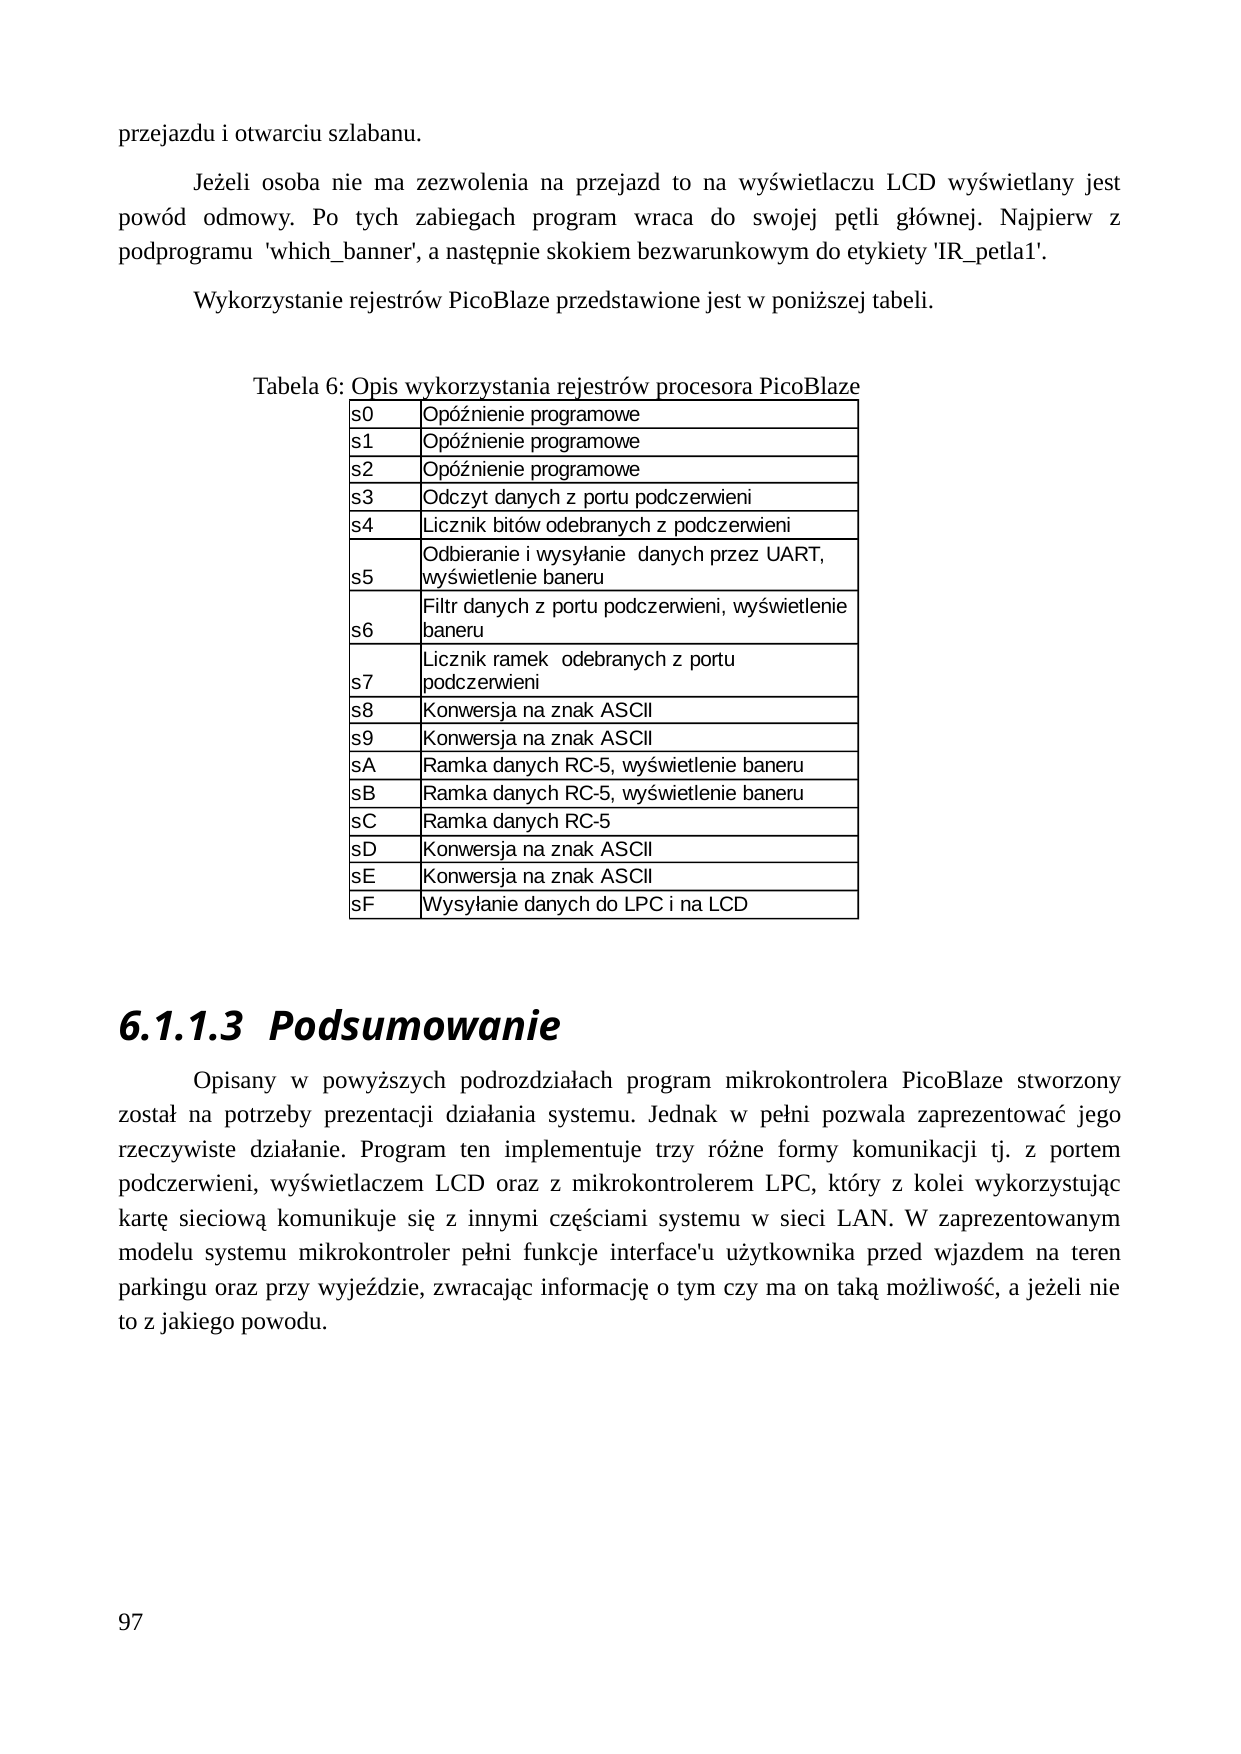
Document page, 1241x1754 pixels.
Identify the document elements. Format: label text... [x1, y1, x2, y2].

subtitle Podsumowanie [118, 997, 1122, 1052]
text Opisany w powyższych podrozdziałach program mikrokontrolera PicoBlaze stworzony został na potrzeby prezentacji działania systemu. Jednak w pełni pozwala zaprezentować jego rzeczywiste działanie. Program ten implementuje trzy różne formy komunikacji tj. z portem podczerwieni, wyświetlaczem LCD oraz z mikrokontrolerem LPC, który z kolei wykorzystując kartę sieciową komunikuje się z innymi częściami systemu w sieci LAN. W zaprezentowanym modelu systemu mikrokontroler pełni funkcje interface'u użytkownika przed wjazdem na teren parkingu oraz przy wyjeździe, zwracając informację o tym czy ma on taką możliwość, a jeżeli nie to z jakiego powodu. [118, 1065, 1122, 1335]
text Tabela 6: Opis wykorzystania rejestrów procesora PicoBlaze [253, 371, 956, 400]
text Wykorzystanie rejestrów PicoBlaze przedstawione jest w poniższej tabeli. [118, 285, 1122, 314]
text przejazdu i otwarciu szlabanu. [118, 118, 1122, 147]
text Jeżeli osoba nie ma zezwolenia na przejazd to na wyświetlaczu LCD wyświetlany jest powód odmowy. Po tych zabiegach program wraca do swojej pętli głównej. Najpierw z podprogramu 'which_banner', a następnie skokiem bezwarunkowym do etykiety 'IR_petla1'. [118, 167, 1122, 265]
